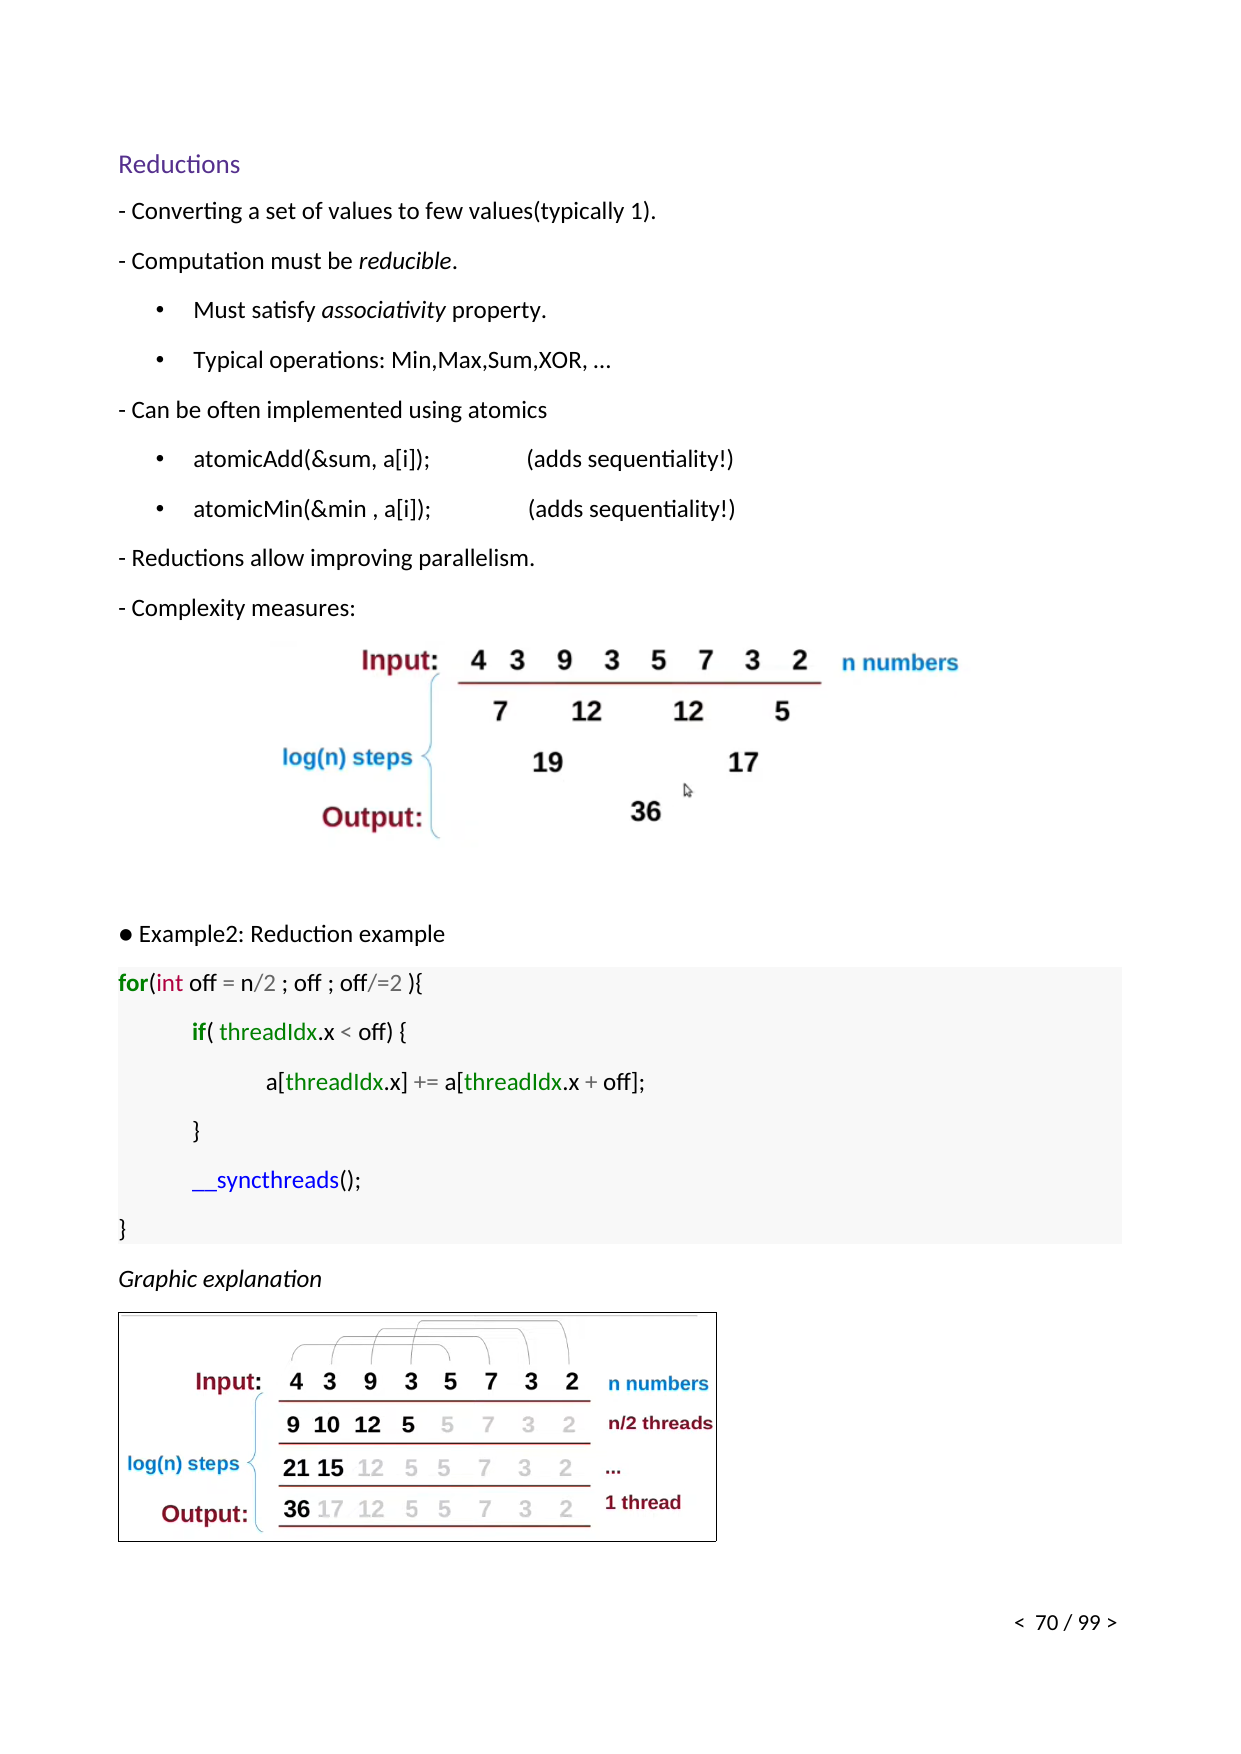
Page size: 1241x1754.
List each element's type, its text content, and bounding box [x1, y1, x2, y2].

text } [118, 1213, 1122, 1244]
text for(int off = n/2 ; off ; off/=2 ){ [118, 967, 1122, 998]
list atomicAdd(&sum, a[i]); (adds sequentiality!) [156, 443, 1122, 474]
text a[threadIdx.x] += a[threadIdx.x + off]; [118, 1066, 1122, 1096]
text - Can be often implemented using atomics [118, 394, 1122, 424]
text ● Example2: Reduction example [118, 918, 1122, 948]
picture [121, 1315, 714, 1539]
text - Complexity measures: [118, 592, 1122, 623]
text - Converting a set of values to few values(typically 1). [118, 195, 1122, 226]
list atomicMin(&min , a[i]); (adds sequentiality!) [156, 493, 1122, 523]
picture [267, 641, 974, 850]
text - Computation must be reducible. [118, 245, 1122, 276]
text if( threadIdx.x < off) { [118, 1016, 1122, 1047]
subtitle Reductions [118, 148, 1122, 181]
text Graphic explanation [118, 1263, 1122, 1293]
text - Reductions allow improving parallelism. [118, 542, 1122, 573]
text __syncthreads(); [118, 1164, 1122, 1195]
list Typical operations: Min,Max,Sum,XOR, … [156, 344, 1122, 375]
text } [118, 1115, 1122, 1145]
list Must satisfy associativity property. [156, 294, 1122, 325]
